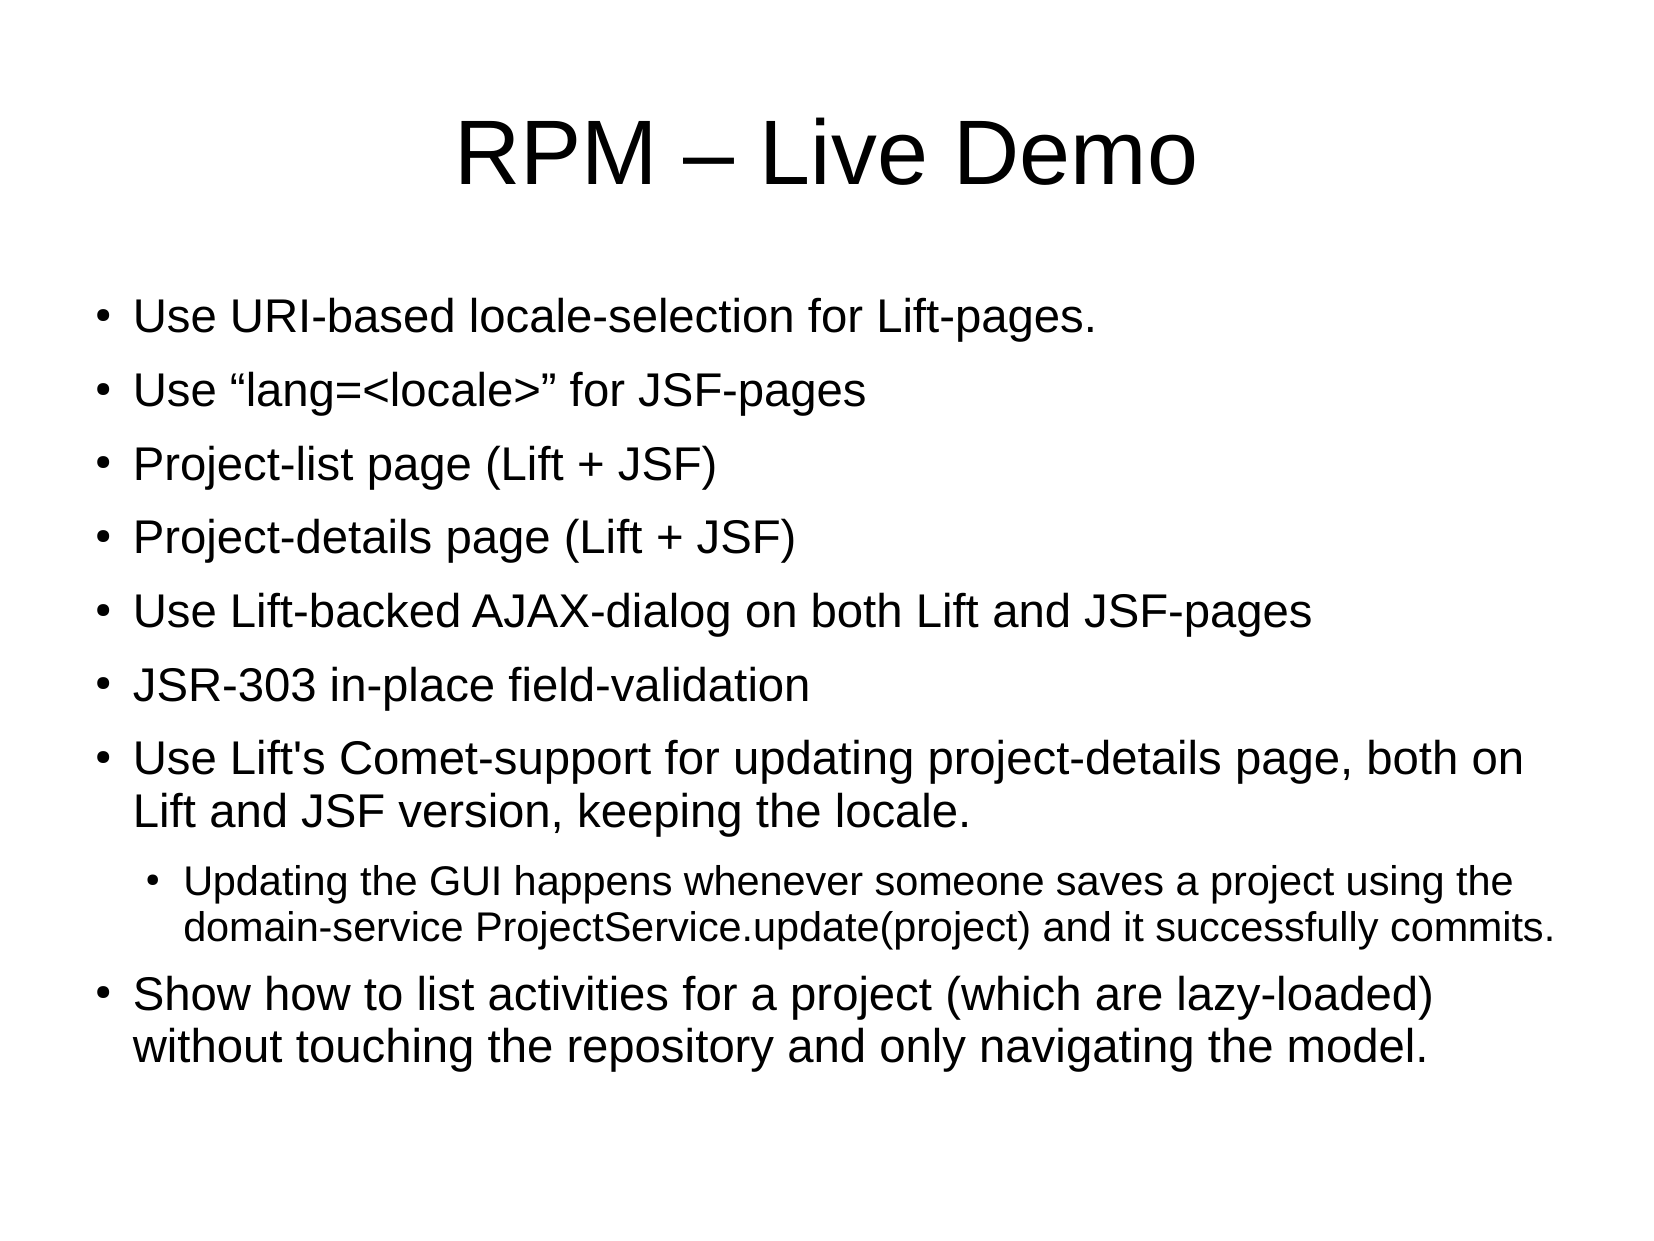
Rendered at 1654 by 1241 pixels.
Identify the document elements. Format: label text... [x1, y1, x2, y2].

list Use URI-based locale-selection for Lift-pages. Use “lang=<locale>” for JSF-pages Project-list page (Lift + JSF) Project-details page (Lift + JSF) Use Lift-backed AJAX-dialog on both Lift and JSF-pages JSR-303 in-place field-validation Use Lift's Comet-support for updating project-details page, both on Lift and JSF version, keeping the locale. Updating the GUI happens whenever someone saves a project using the domain-service ProjectService.update(project) and it successfully commits. Show how to list activities for a project (which are lazy-loaded) without touching the repository and only navigating the model. [82, 290, 1571, 1109]
title RPM – Live Demo [82, 49, 1571, 257]
